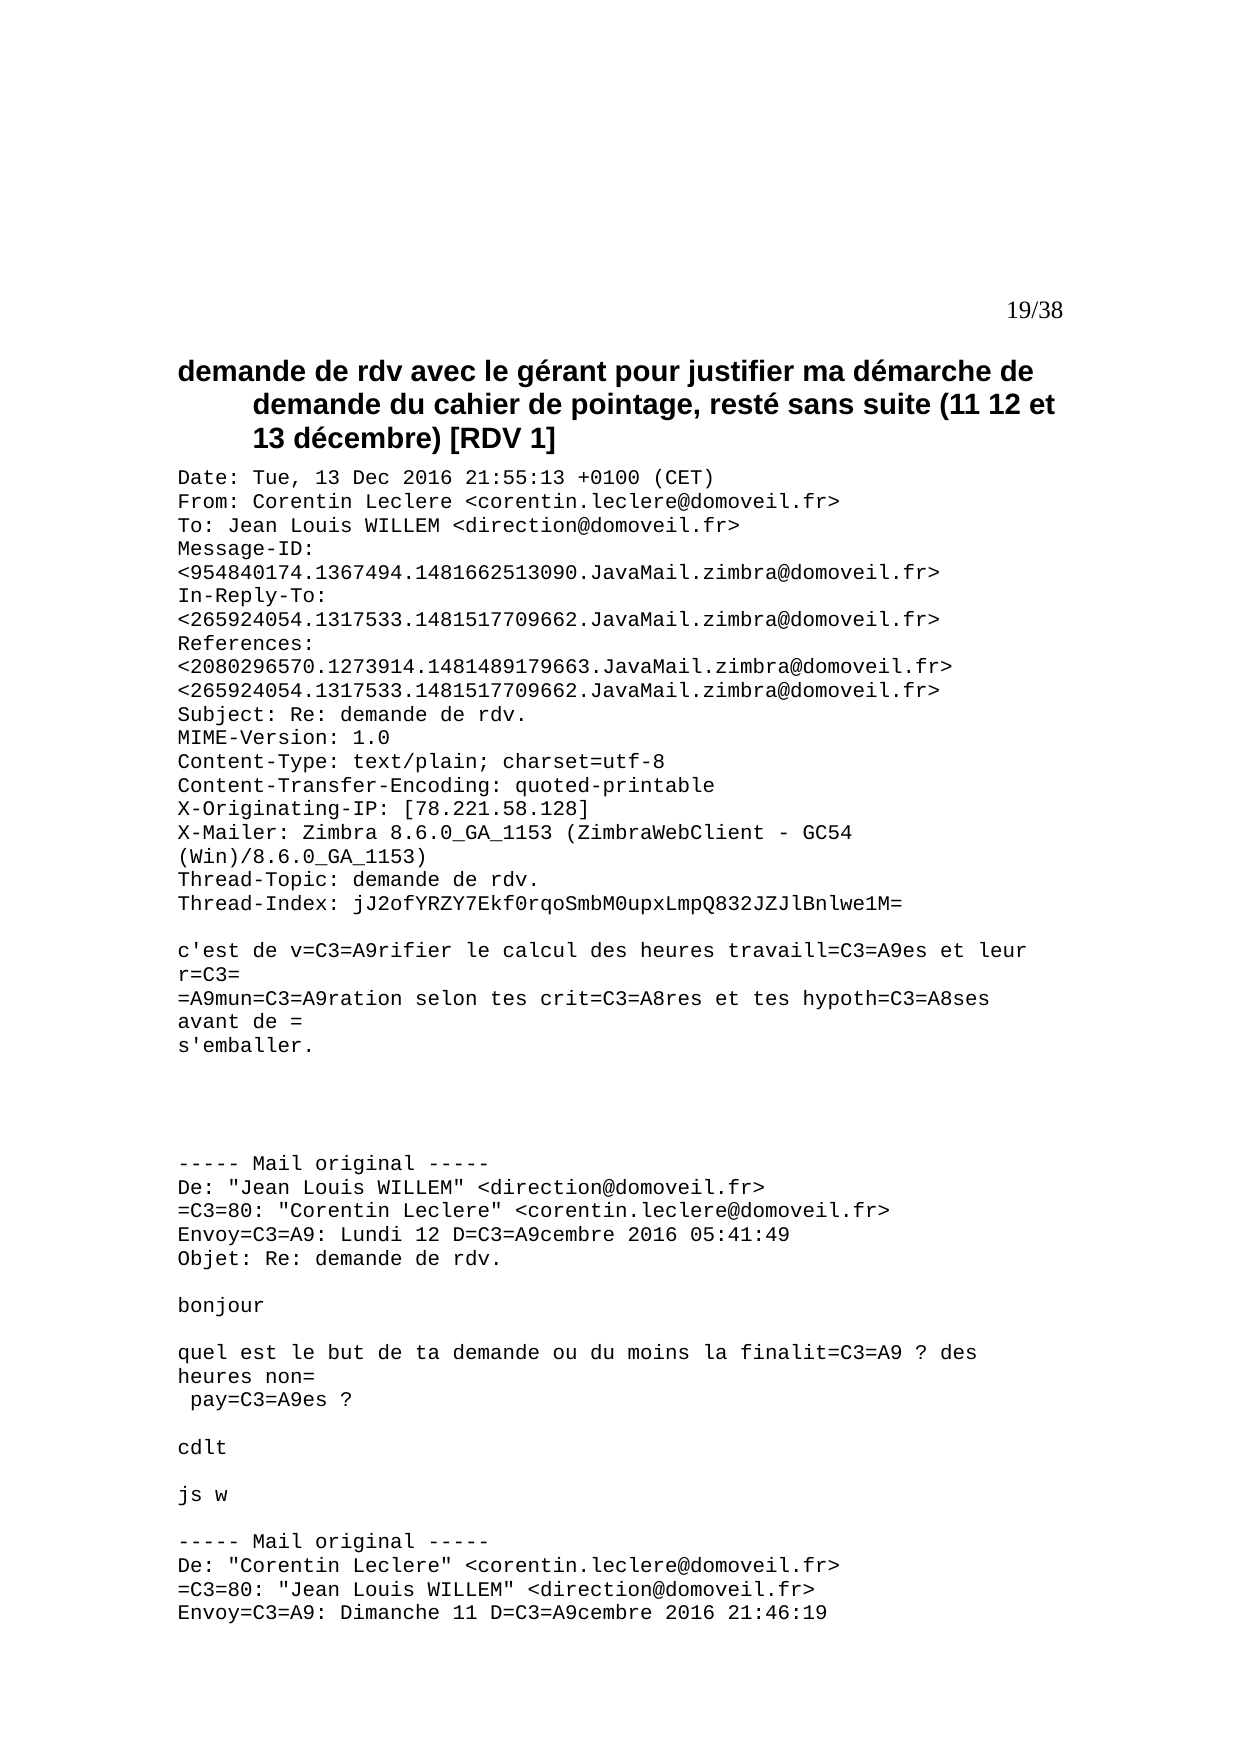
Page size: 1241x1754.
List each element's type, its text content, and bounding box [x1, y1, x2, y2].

text ----- Mail original ----- [177, 1153, 1063, 1177]
text Content-Transfer-Encoding: quoted-printable [177, 775, 1063, 798]
text Message-ID: <954840174.1367494.1481662513090.JavaMail.zimbra@domoveil.fr> [177, 538, 1063, 586]
text In-Reply-To: <265924054.1317533.1481517709662.JavaMail.zimbra@domoveil.fr> [177, 586, 1063, 633]
text Objet: Re: demande de rdv. [177, 1248, 1063, 1271]
text X-Mailer: Zimbra 8.6.0_GA_1153 (ZimbraWebClient - GC54 (Win)/8.6.0_GA_1153) [177, 822, 1063, 869]
text quel est le but de ta demande ou du moins la finalit=C3=A9 ? des heures non= [177, 1342, 1063, 1389]
text From: Corentin Leclere <corentin.leclere@domoveil.fr> [177, 491, 1063, 514]
text =C3=80: "Corentin Leclere" <corentin.leclere@domoveil.fr> [177, 1200, 1063, 1224]
text s'emballer. [177, 1035, 1063, 1058]
text References: <2080296570.1273914.1481489179663.JavaMail.zimbra@domoveil.fr> <265924054.1317533.1481517709662.JavaMail.zimbra@domoveil.fr> [177, 633, 1063, 704]
text ----- Mail original ----- [177, 1531, 1063, 1555]
text c'est de v=C3=A9rifier le calcul des heures travaill=C3=A9es et leur r=C3= [177, 940, 1063, 987]
text De: "Jean Louis WILLEM" <direction@domoveil.fr> [177, 1177, 1063, 1200]
text Thread-Index: jJ2ofYRZY7Ekf0rqoSmbM0upxLmpQ832JZJlBnlwe1M= [177, 893, 1063, 917]
text cdlt [177, 1437, 1063, 1460]
text bonjour [177, 1295, 1063, 1318]
text =C3=80: "Jean Louis WILLEM" <direction@domoveil.fr> [177, 1579, 1063, 1602]
text Envoy=C3=A9: Dimanche 11 D=C3=A9cembre 2016 21:46:19 [177, 1602, 1063, 1626]
text =A9mun=C3=A9ration selon tes crit=C3=A8res et tes hypoth=C3=A8ses avant de = [177, 987, 1063, 1035]
text De: "Corentin Leclere" <corentin.leclere@domoveil.fr> [177, 1555, 1063, 1579]
text pay=C3=A9es ? [177, 1389, 1063, 1413]
text Date: Tue, 13 Dec 2016 21:55:13 +0100 (CET) [177, 467, 1063, 491]
text Subject: Re: demande de rdv. [177, 704, 1063, 727]
text To: Jean Louis WILLEM <direction@domoveil.fr> [177, 514, 1063, 538]
text js w [177, 1484, 1063, 1508]
text Envoy=C3=A9: Lundi 12 D=C3=A9cembre 2016 05:41:49 [177, 1224, 1063, 1248]
text X-Originating-IP: [78.221.58.128] [177, 798, 1063, 822]
text Content-Type: text/plain; charset=utf-8 [177, 751, 1063, 775]
text Thread-Topic: demande de rdv. [177, 869, 1063, 893]
subtitle demande de rdv avec le gérant pour justifier ma démarche de demande du cahier de pointage, resté sans suite (11 12 et 13 décembre) [RDV 1] [177, 353, 1063, 455]
text MIME-Version: 1.0 [177, 727, 1063, 751]
